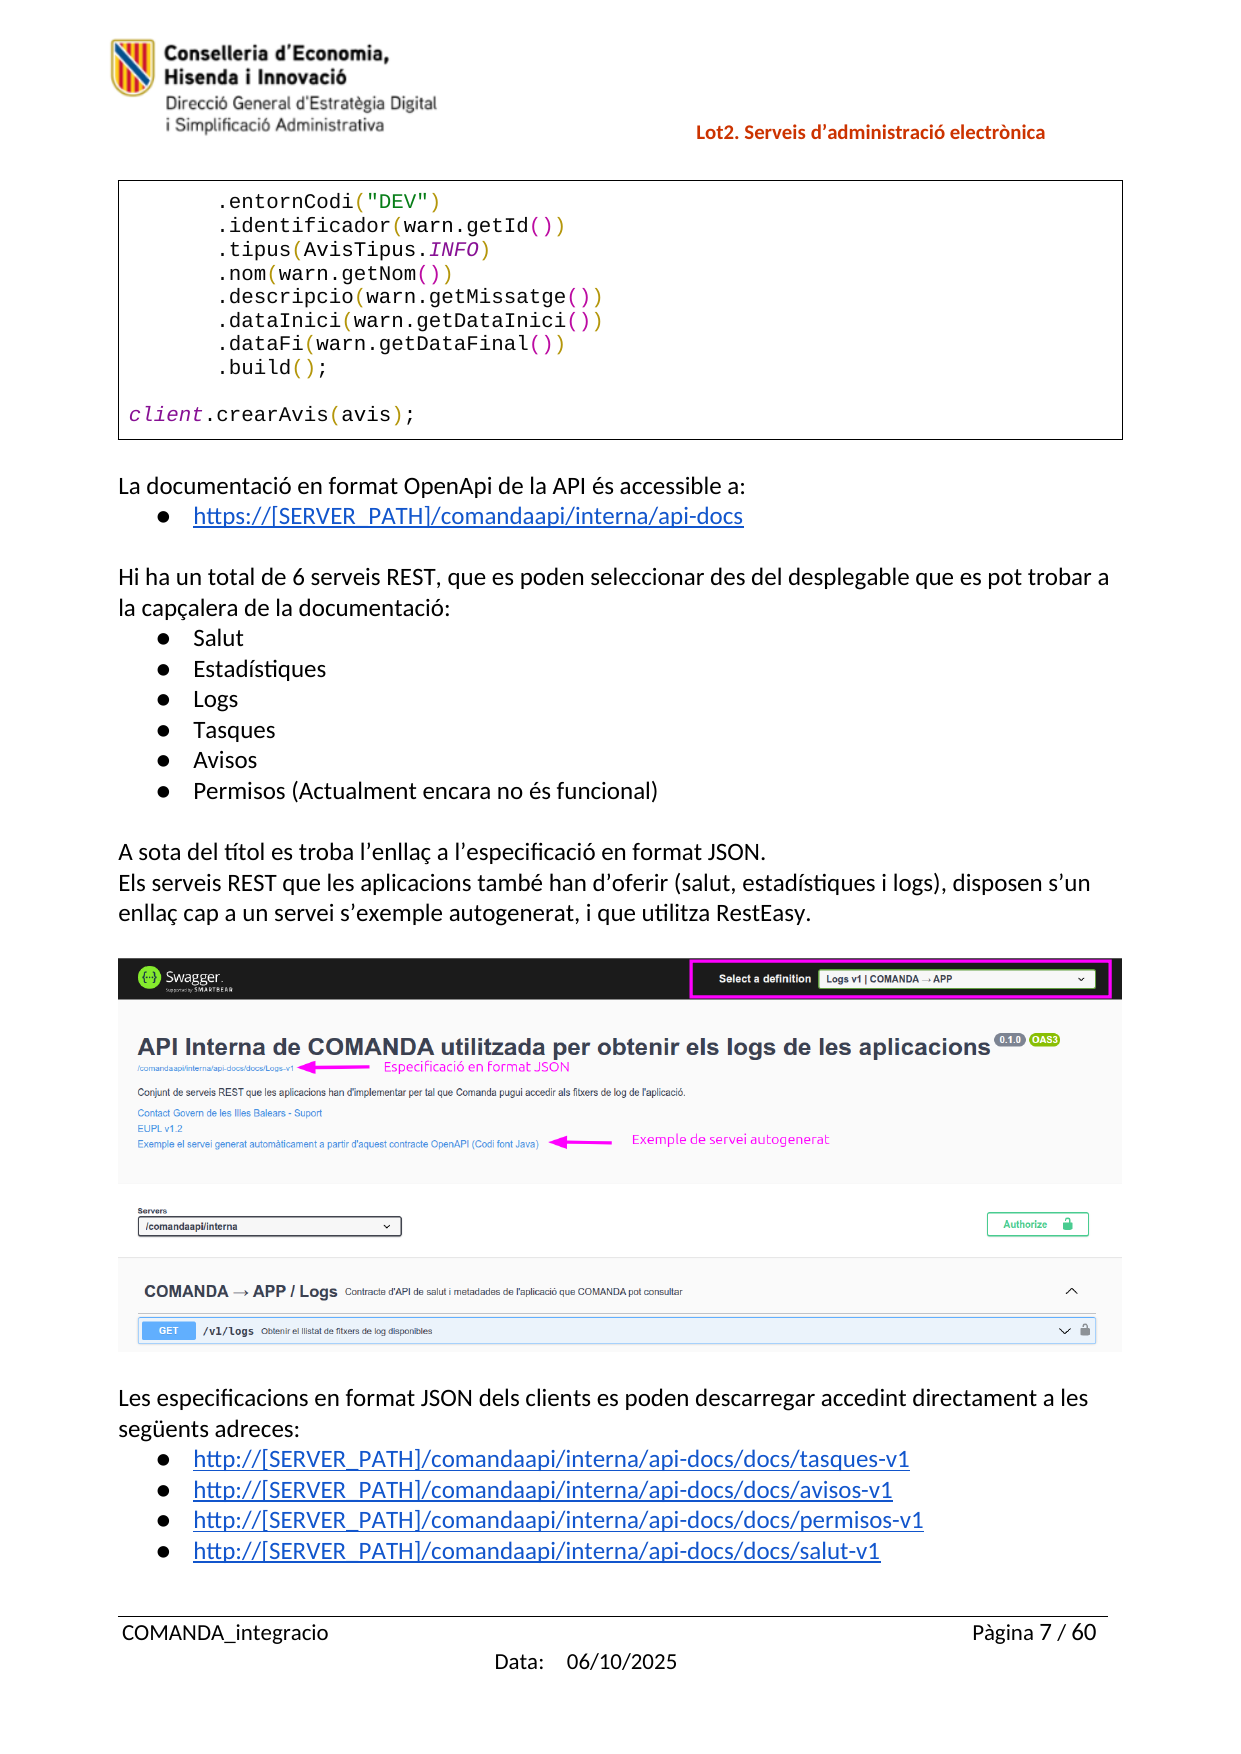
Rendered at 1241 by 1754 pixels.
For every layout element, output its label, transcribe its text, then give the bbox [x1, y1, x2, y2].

list http://[SERVER_PATH]/comandaapi/interna/api-docs/docs/permisos-v1 [156, 1505, 1122, 1535]
picture [118, 958, 1122, 1352]
list http://[SERVER_PATH]/comandaapi/interna/api-docs/docs/avisos-v1 [156, 1474, 1122, 1505]
list Salut [156, 623, 1122, 653]
list Logs [156, 684, 1122, 714]
list https://[SERVER_PATH]/comandaapi/interna/api-docs [156, 501, 1122, 531]
list Avisos [156, 745, 1122, 775]
list Permisos (Actualment encara no és funcional) [156, 775, 1122, 806]
list Tasques [156, 714, 1122, 745]
text Les especificacions en format JSON dels clients es poden descarregar accedint directament a les següents adreces: [118, 1383, 1122, 1444]
text Hi ha un total de 6 serveis REST, que es poden seleccionar des del desplegable que es pot trobar a la capçalera de la documentació: [118, 562, 1122, 623]
list http://[SERVER_PATH]/comandaapi/interna/api-docs/docs/salut-v1 [156, 1535, 1122, 1566]
list http://[SERVER_PATH]/comandaapi/interna/api-docs/docs/tasques-v1 [156, 1444, 1122, 1474]
list Estadístiques [156, 653, 1122, 684]
table_cell .entornCodi("DEV") .identificador(warn.getId()) .tipus(AvisTipus.INFO) .nom(warn.getNom()) .descripcio(warn.getMissatge()) .dataInici(warn.getDataInici()) .dataFi(warn.getDataFinal()) .build(); client.crearAvis(avis); [119, 181, 1122, 438]
text A sota del títol es troba l’enllaç a l’especificació en format JSON. [118, 836, 1122, 867]
text Els serveis REST que les aplicacions també han d’oferir (salut, estadístiques i logs), disposen s’un enllaç cap a un servei s’exemple autogenerat, i que utilitza RestEasy. [118, 867, 1122, 928]
picture [100, 26, 467, 156]
text La documentació en format OpenApi de la API és accessible a: [118, 470, 1122, 501]
